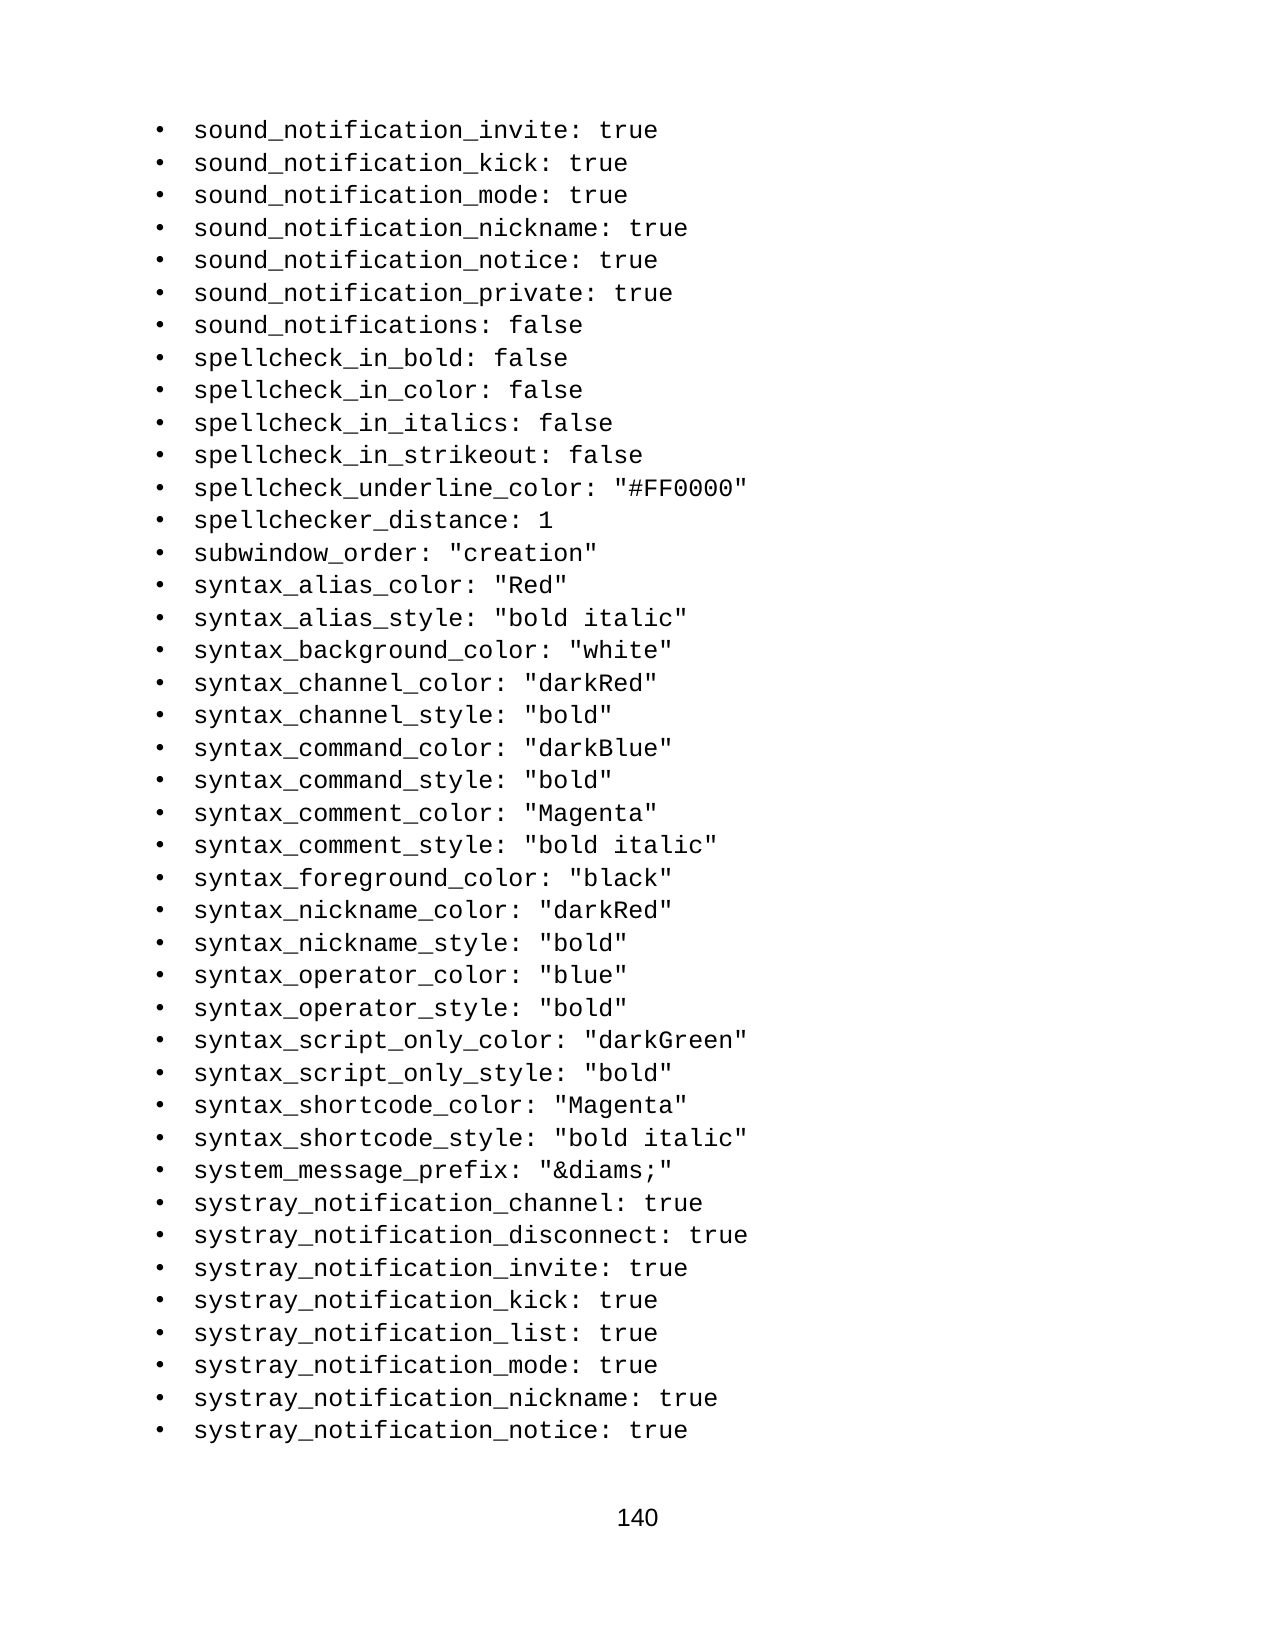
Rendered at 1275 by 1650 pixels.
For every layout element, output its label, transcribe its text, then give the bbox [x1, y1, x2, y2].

list syntax_operator_color: "blue" [156, 963, 1157, 991]
list system_message_prefix: "&diams;" [156, 1158, 1157, 1186]
list syntax_channel_color: "darkRed" [156, 671, 1157, 699]
list spellcheck_in_bold: false [156, 346, 1157, 374]
list sound_notification_private: true [156, 281, 1157, 309]
list sound_notification_invite: true [156, 118, 1157, 146]
list systray_notification_invite: true [156, 1256, 1157, 1284]
list syntax_command_color: "darkBlue" [156, 736, 1157, 764]
list systray_notification_channel: true [156, 1191, 1157, 1219]
list syntax_comment_color: "Magenta" [156, 801, 1157, 829]
list syntax_script_only_color: "darkGreen" [156, 1028, 1157, 1056]
list syntax_alias_style: "bold italic" [156, 606, 1157, 634]
list syntax_channel_style: "bold" [156, 703, 1157, 731]
list subwindow_order: "creation" [156, 541, 1157, 569]
list sound_notification_kick: true [156, 151, 1157, 179]
list sound_notification_nickname: true [156, 216, 1157, 244]
list spellcheck_in_italics: false [156, 411, 1157, 439]
list syntax_operator_style: "bold" [156, 996, 1157, 1024]
list systray_notification_list: true [156, 1321, 1157, 1349]
list syntax_script_only_style: "bold" [156, 1061, 1157, 1089]
list syntax_background_color: "white" [156, 638, 1157, 666]
list spellcheck_in_color: false [156, 378, 1157, 406]
list sound_notification_notice: true [156, 248, 1157, 276]
list spellcheck_underline_color: "#FF0000" [156, 476, 1157, 504]
list systray_notification_disconnect: true [156, 1223, 1157, 1251]
list syntax_shortcode_color: "Magenta" [156, 1093, 1157, 1121]
list syntax_alias_color: "Red" [156, 573, 1157, 601]
list spellcheck_in_strikeout: false [156, 443, 1157, 471]
list syntax_nickname_style: "bold" [156, 931, 1157, 959]
list syntax_command_style: "bold" [156, 768, 1157, 796]
list systray_notification_nickname: true [156, 1386, 1157, 1414]
list syntax_comment_style: "bold italic" [156, 833, 1157, 861]
list spellchecker_distance: 1 [156, 508, 1157, 536]
list sound_notifications: false [156, 313, 1157, 341]
list syntax_shortcode_style: "bold italic" [156, 1126, 1157, 1154]
list systray_notification_kick: true [156, 1288, 1157, 1316]
list sound_notification_mode: true [156, 183, 1157, 211]
list syntax_nickname_color: "darkRed" [156, 898, 1157, 926]
list systray_notification_notice: true [156, 1418, 1157, 1446]
list systray_notification_mode: true [156, 1353, 1157, 1381]
list syntax_foreground_color: "black" [156, 866, 1157, 894]
